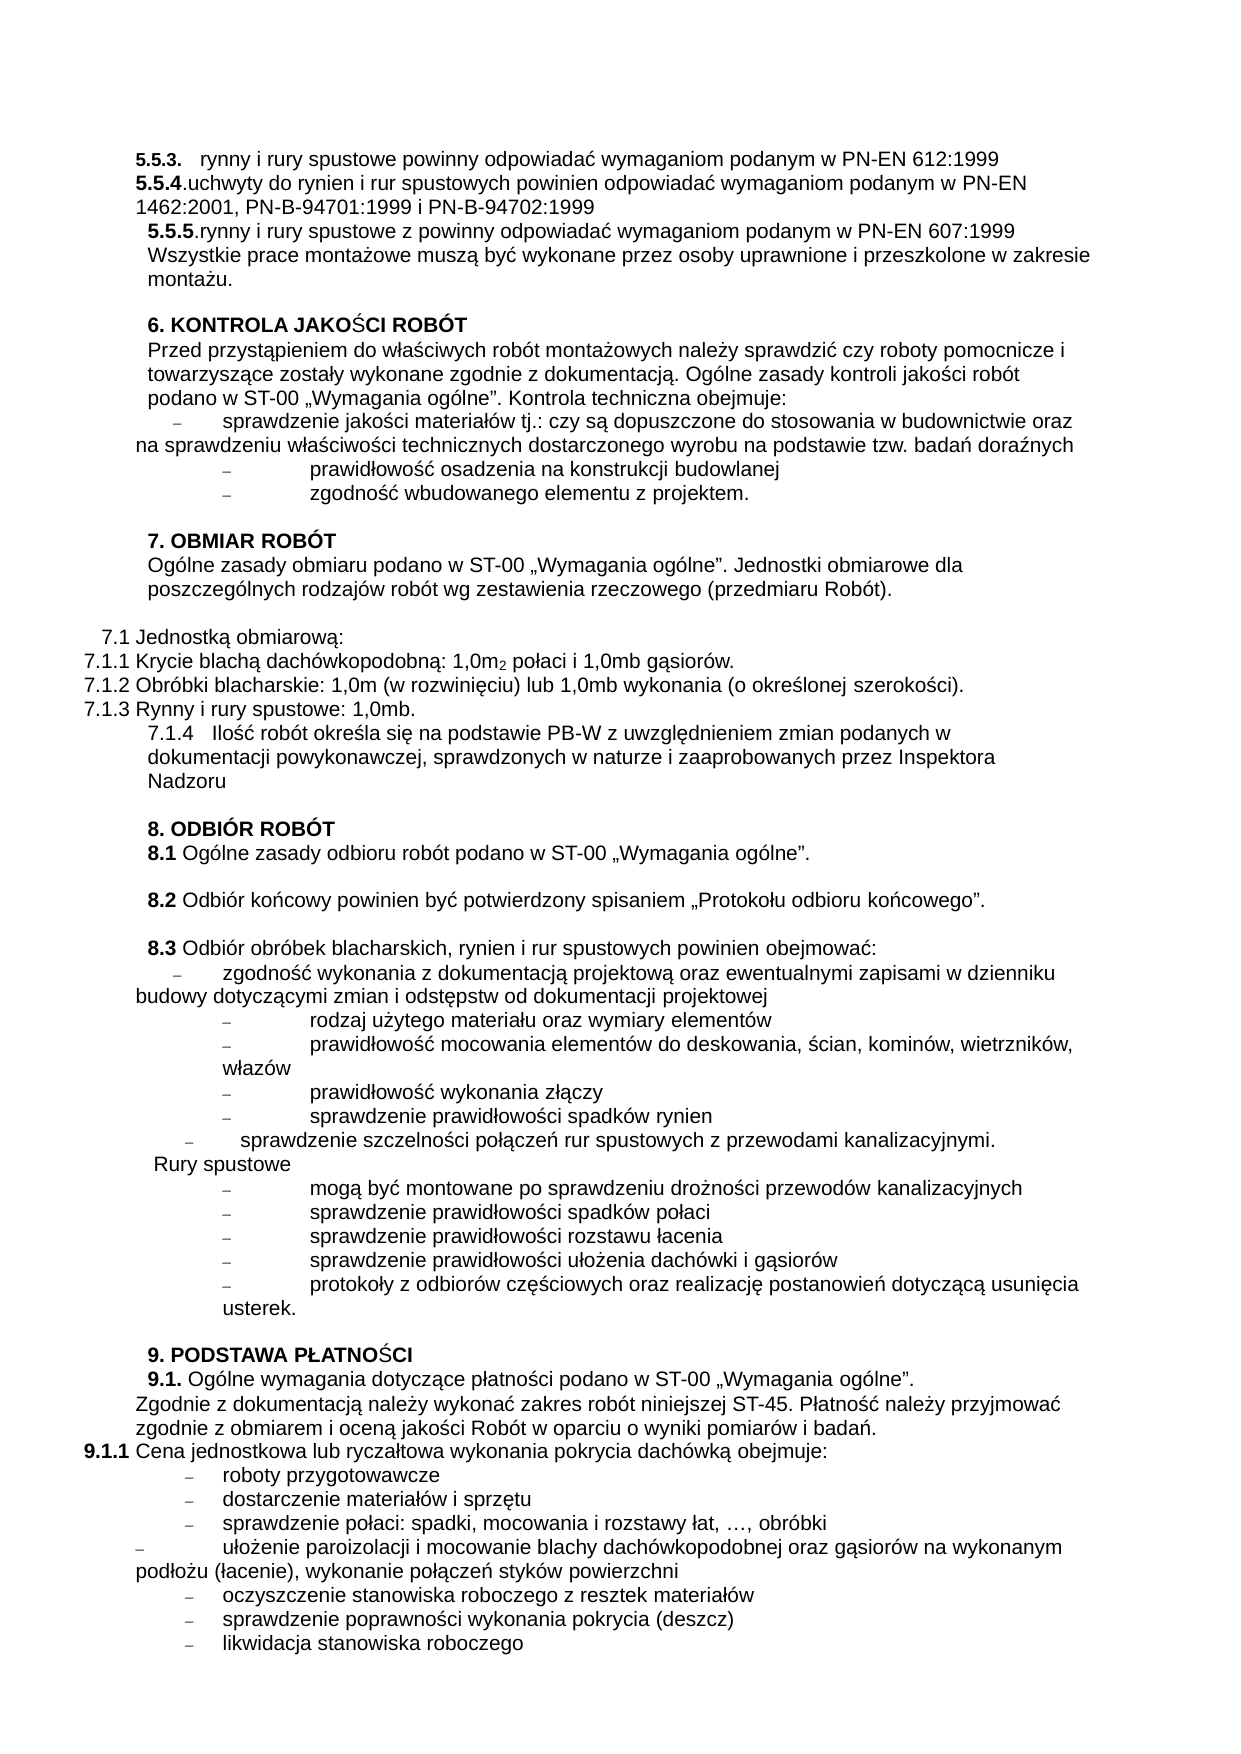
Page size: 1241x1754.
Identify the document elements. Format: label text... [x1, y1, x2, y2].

list oczyszczenie stanowiska roboczego z resztek materiałów [185, 1583, 1105, 1607]
list likwidacja stanowiska roboczego [185, 1631, 1105, 1655]
list Jednostką obmiarową: [101, 625, 1105, 649]
list ODBIÓR ROBÓT [147, 816, 1105, 840]
text Przed przystąpieniem do właściwych robót montażowych należy sprawdzić czy roboty pomocnicze i towarzyszące zostały wykonane zgodnie z dokumentacją. Ogólne zasady kontroli jakości robót podano w ST-00 „Wymagania ogólne”. Kontrola techniczna obejmuje: [147, 337, 1068, 409]
list dostarczenie materiałów i sprzętu [185, 1487, 1105, 1511]
list zgodność wykonania z dokumentacją projektową oraz ewentualnymi zapisami w dzienniku budowy dotyczącymi zmian i odstępstw od dokumentacji projektowej [135, 960, 1057, 1008]
list Rynny i rury spustowe: 1,0mb. [83, 697, 1105, 721]
list roboty przygotowawcze [185, 1463, 1105, 1487]
list sprawdzenie prawidłowości spadków rynien [222, 1104, 1105, 1128]
list ułożenie paroizolacji i mocowanie blachy dachówkopodobnej oraz gąsiorów na wykonanym podłożu (łacenie), wykonanie połączeń styków powierzchni [135, 1535, 1093, 1583]
list rodzaj użytego materiału oraz wymiary elementów [222, 1008, 1105, 1032]
text Zgodnie z dokumentacją należy wykonać zakres robót niniejszej ST-45. Płatność należy przyjmować zgodnie z obmiarem i oceną jakości Robót w oparciu o wyniki pomiarów i badań. [135, 1391, 1078, 1439]
list Odbiór końcowy powinien być potwierdzony spisaniem „Protokołu odbioru końcowego”. [147, 888, 1105, 912]
list sprawdzenie jakości materiałów tj.: czy są dopuszczone do stosowania w budownictwie oraz na sprawdzeniu właściwości technicznych dostarczonego wyrobu na podstawie tzw. badań doraźnych [135, 409, 1087, 457]
list prawidłowość wykonania złączy [222, 1080, 1105, 1104]
list protokoły z odbiorów częściowych oraz realizację postanowień dotyczącą usunięcia usterek. [222, 1272, 1105, 1320]
list prawidłowość osadzenia na konstrukcji budowlanej [222, 457, 1105, 481]
list Cena jednostkowa lub ryczałtowa wykonania pokrycia dachówką obejmuje: [83, 1439, 1105, 1463]
list prawidłowość mocowania elementów do deskowania, ścian, kominów, wietrzników, włazów [222, 1032, 1105, 1080]
list Obróbki blacharskie: 1,0m (w rozwinięciu) lub 1,0mb wykonania (o określonej szerokości). [83, 673, 1105, 697]
list zgodność wbudowanego elementu z projektem. [222, 481, 1105, 505]
list sprawdzenie prawidłowości spadków połaci [222, 1200, 1105, 1224]
list sprawdzenie prawidłowości rozstawu łacenia [222, 1224, 1105, 1248]
list rynny i rury spustowe powinny odpowiadać wymaganiom podanym w PN-EN 612:1999 5.5.4.uchwyty do rynien i rur spustowych powinien odpowiadać wymaganiom podanym w PN-EN 1462:2001, PN-B-94701:1999 i PN-B-94702:1999 [135, 147, 1040, 219]
text 5.5.5.rynny i rury spustowe z powinny odpowiadać wymaganiom podanym w PN-EN 607:1999 Wszystkie prace montażowe muszą być wykonane przez osoby uprawnione i przeszkolone w zakresie montażu. [147, 219, 1094, 291]
text Ogólne zasady obmiaru podano w ST-00 „Wymagania ogólne”. Jednostki obmiarowe dla poszczególnych rodzajów robót wg zestawienia rzeczowego (przedmiaru Robót). [147, 553, 968, 601]
list OBMIAR ROBÓT [147, 529, 1105, 553]
list sprawdzenie połaci: spadki, mocowania i rozstawy łat, …, obróbki [185, 1511, 1105, 1535]
list mogą być montowane po sprawdzeniu drożności przewodów kanalizacyjnych [222, 1176, 1105, 1200]
list KONTROLA JAKOŚCI ROBÓT [147, 313, 1105, 337]
list Krycie blachą dachówkopodobną: 1,0m2 połaci i 1,0mb gąsiorów. [83, 649, 1105, 673]
list sprawdzenie szczelności połączeń rur spustowych z przewodami kanalizacyjnymi. Rury spustowe [153, 1128, 1029, 1176]
list Ogólne zasady odbioru robót podano w ST-00 „Wymagania ogólne”. [147, 840, 1105, 864]
list Odbiór obróbek blacharskich, rynien i rur spustowych powinien obejmować: [147, 936, 1105, 960]
list Ogólne wymagania dotyczące płatności podano w ST-00 „Wymagania ogólne”. [147, 1367, 1105, 1391]
list sprawdzenie poprawności wykonania pokrycia (deszcz) [185, 1607, 1105, 1631]
list Ilość robót określa się na podstawie PB-W z uwzględnieniem zmian podanych w dokumentacji powykonawczej, sprawdzonych w naturze i zaaprobowanych przez Inspektora Nadzoru [147, 721, 1069, 793]
list sprawdzenie prawidłowości ułożenia dachówki i gąsiorów [222, 1248, 1105, 1272]
list PODSTAWA PŁATNOŚCI [147, 1343, 1105, 1367]
